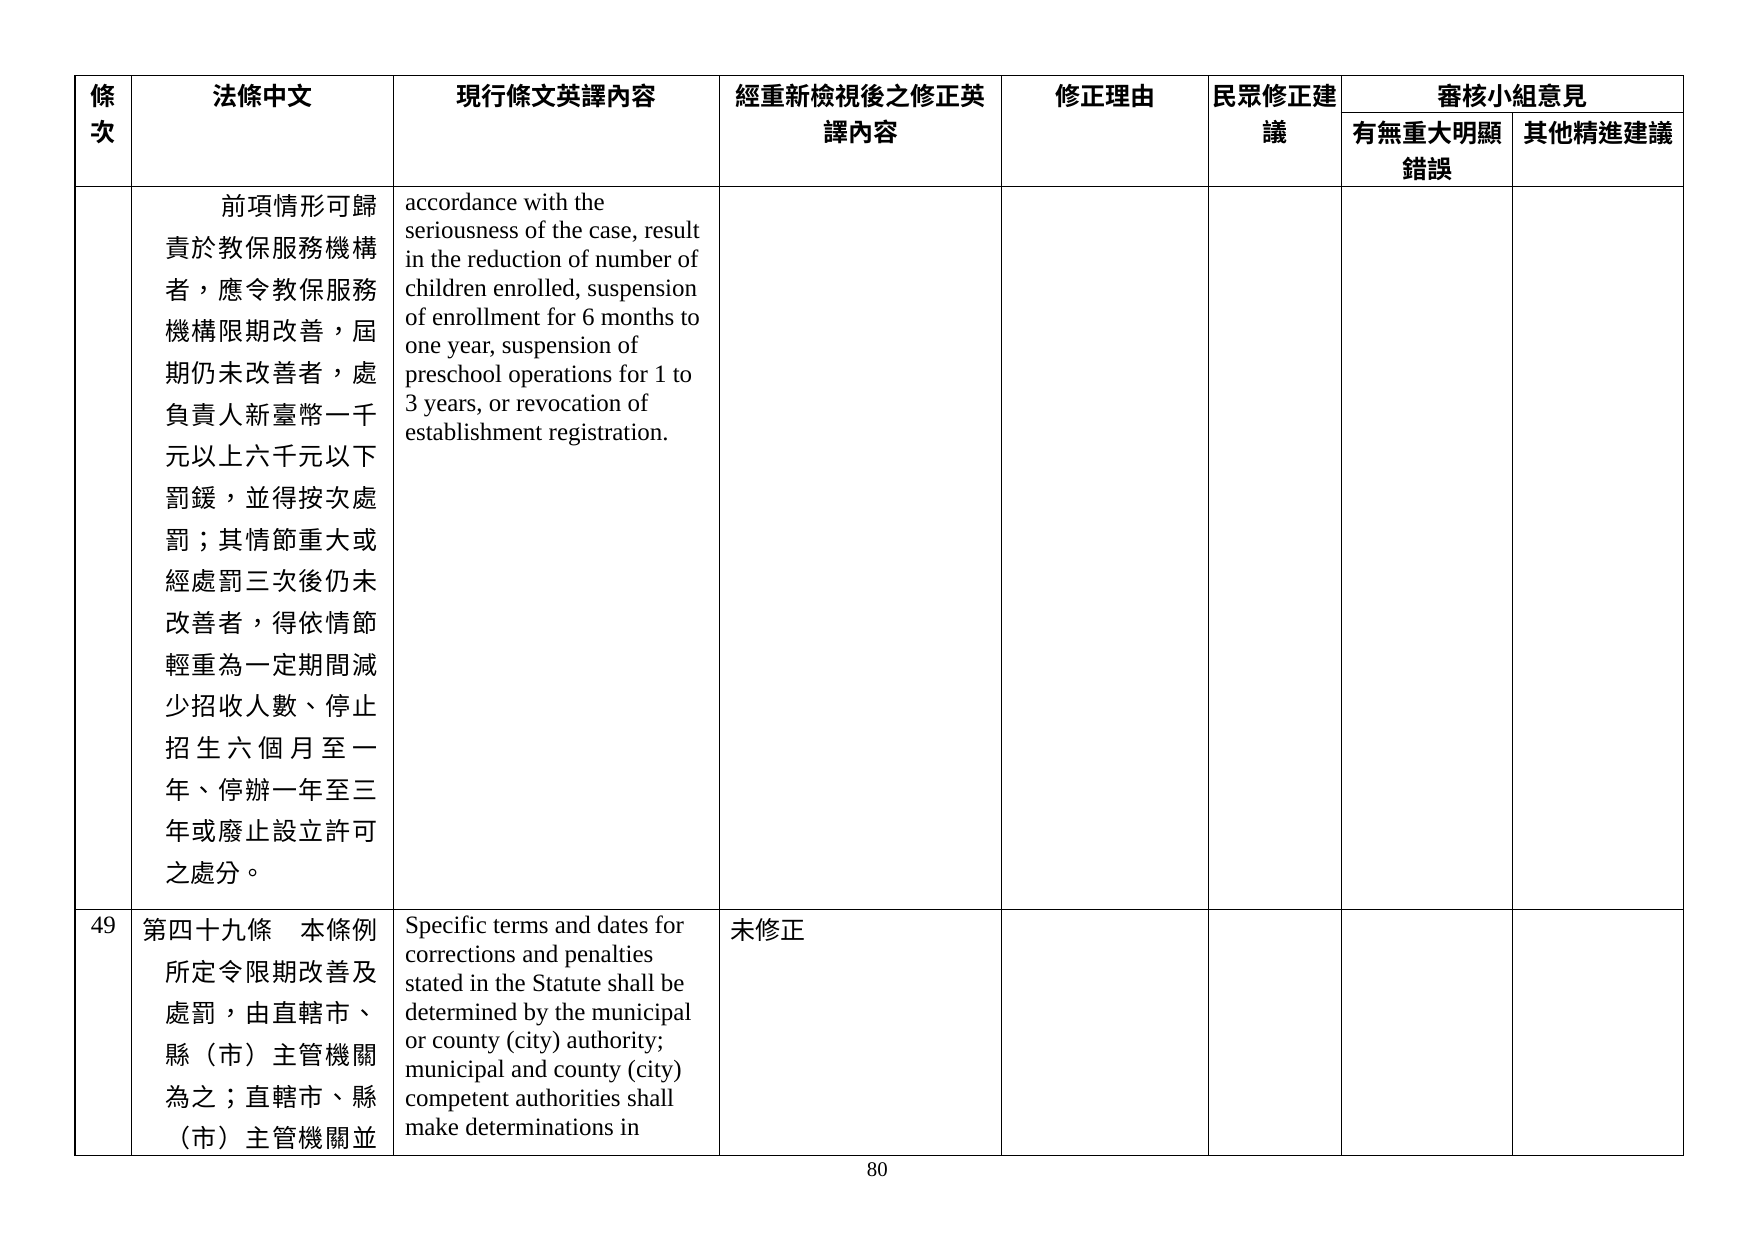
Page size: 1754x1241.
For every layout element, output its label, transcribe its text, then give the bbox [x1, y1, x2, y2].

table_cell 49 [76, 910, 131, 1155]
table_cell 其他精進建議 [1513, 113, 1683, 186]
table_cell 第四十九條 本條例所定令限期改善及處罰，由直轄市、縣（市）主管機關為之；直轄市、縣（市）主管機關並 [132, 910, 393, 1155]
table_cell [1002, 187, 1208, 909]
table_cell Specific terms and dates for corrections and penalties stated in the Statute shall be determined by the municipal or county (city) authority; municipal and county (city) competent authorities shall make determinations in [394, 910, 719, 1155]
table_cell [1513, 910, 1683, 1155]
table_header 經重新檢視後之修正英譯內容 [720, 76, 1001, 186]
table_cell [76, 187, 131, 909]
table_cell 未修正 [720, 910, 1001, 1155]
table_cell [1002, 910, 1208, 1155]
table_header 條次 [76, 76, 131, 186]
table_header 現行條文英譯內容 [394, 76, 719, 186]
table_header 修正理由 [1002, 76, 1208, 186]
table_cell [1342, 187, 1512, 909]
table_header 審核小組意見 [1342, 76, 1683, 112]
table_cell [1209, 910, 1341, 1155]
table_cell accordance with the seriousness of the case, result in the reduction of number of children enrolled, suspension of enrollment for 6 months to one year, suspension of preschool operations for 1 to 3 years, or revocation of establishment registration. [394, 187, 719, 909]
table_cell [1513, 187, 1683, 909]
table_cell [720, 187, 1001, 909]
table_header 民眾修正建議 [1209, 76, 1341, 186]
table_cell [1342, 910, 1512, 1155]
table_cell 前項情形可歸責於教保服務機構者，應令教保服務機構限期改善，屆期仍未改善者，處負責人新臺幣一千元以上六千元以下罰鍰，並得按次處罰；其情節重大或經處罰三次後仍未改善者，得依情節輕重為一定期間減少招收人數、停止招生六個月至一年、停辦一年至三年或廢止設立許可之處分。 [132, 187, 393, 909]
table_header 法條中文 [132, 76, 393, 186]
table_cell [1209, 187, 1341, 909]
table_cell 有無重大明顯錯誤 [1342, 113, 1512, 186]
